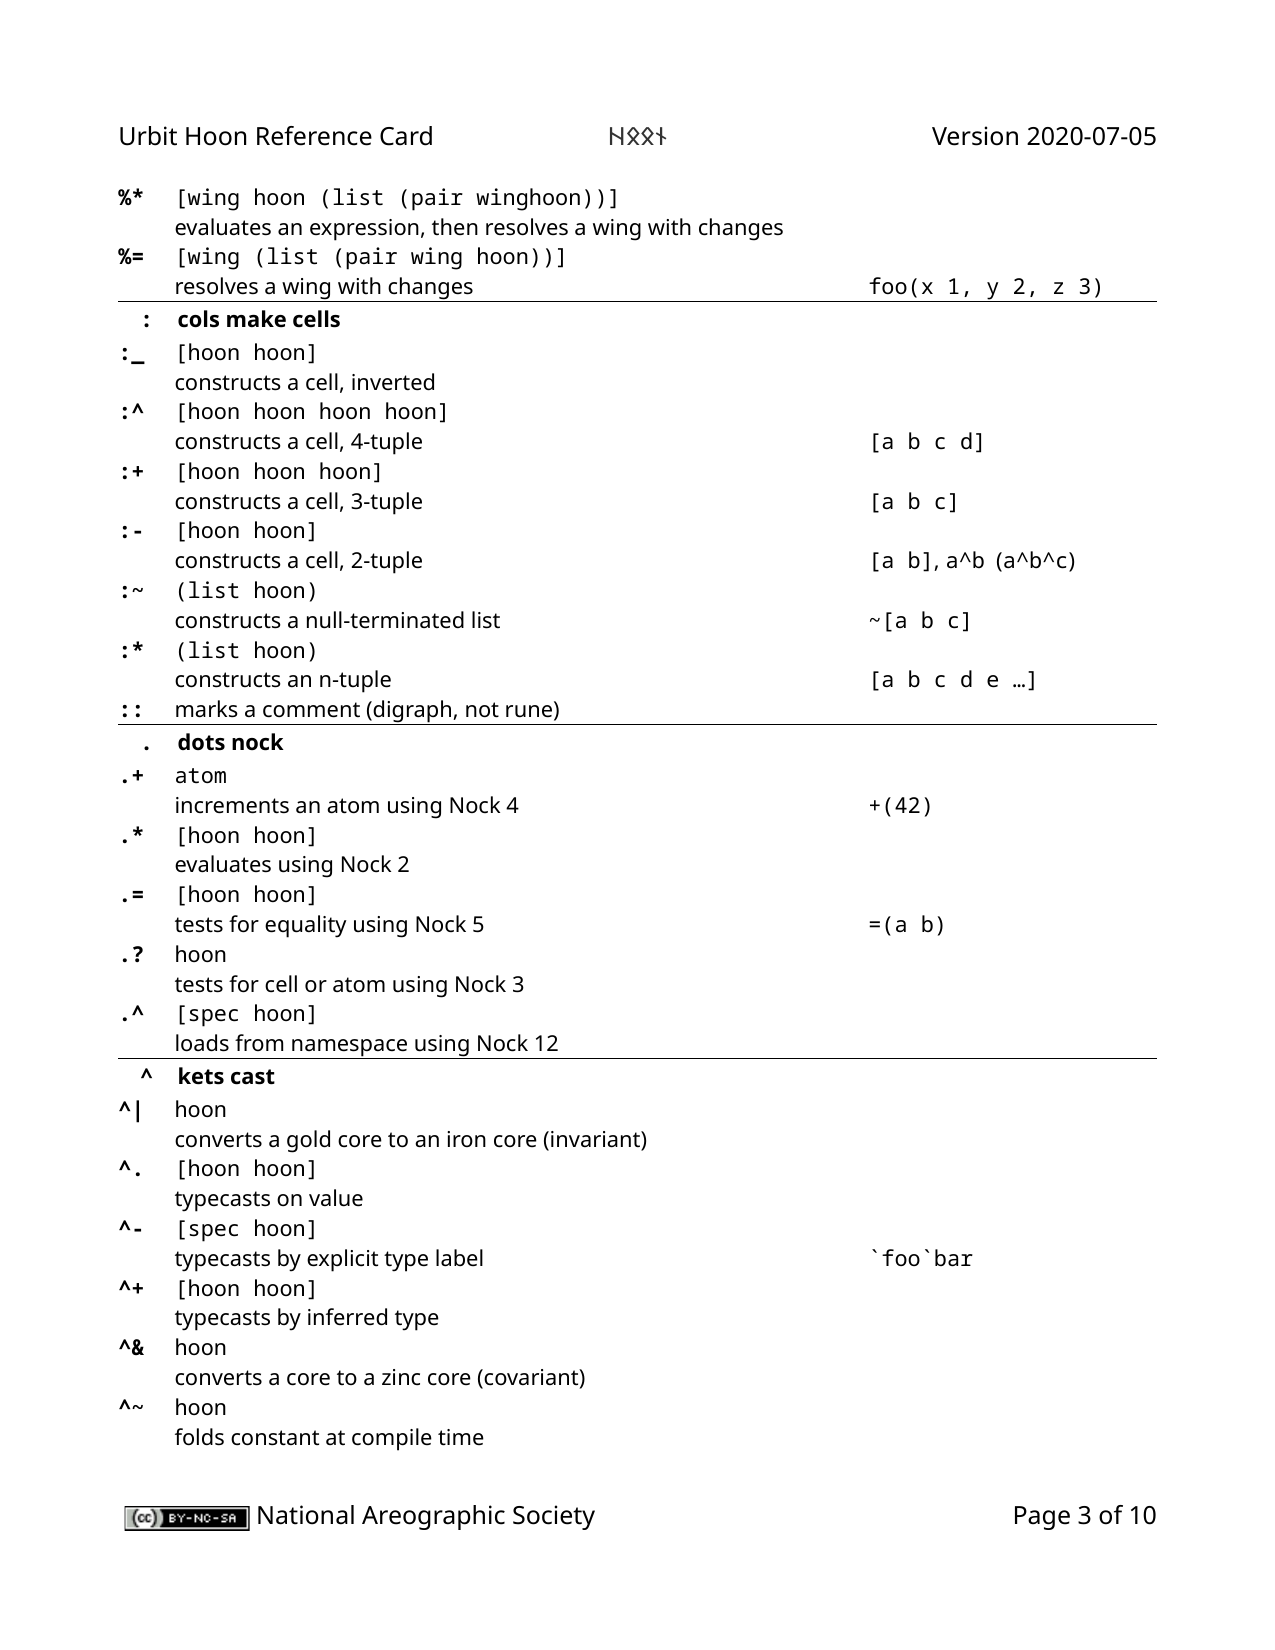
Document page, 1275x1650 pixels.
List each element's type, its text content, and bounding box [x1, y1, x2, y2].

table_cell converts a core to a zinc core (covariant) [174, 1362, 1157, 1392]
table_cell constructs a cell, inverted [174, 367, 1157, 396]
table_cell [118, 426, 174, 456]
table_cell dots nock [174, 725, 1157, 760]
table_cell foo(x 1, y 2, z 3) [868, 271, 1157, 301]
table_cell [118, 1362, 174, 1392]
table_cell [118, 790, 174, 819]
table_cell [hoon hoon] [174, 1154, 1157, 1183]
table_cell [118, 367, 174, 396]
table_cell :^ [118, 396, 174, 426]
table_cell [118, 909, 174, 939]
table_cell [a b c d e …] [868, 665, 1157, 694]
table_cell [hoon hoon] [174, 820, 1157, 849]
table_cell [118, 1028, 174, 1058]
table_cell %= [118, 241, 174, 271]
table_cell .? [118, 939, 174, 968]
table_cell hoon [174, 1392, 1157, 1422]
table_cell [hoon hoon] [174, 516, 868, 545]
table_cell (list hoon) [174, 575, 868, 605]
table_cell evaluates an expression, then resolves a wing with changes [174, 211, 1157, 241]
table_cell [hoon hoon hoon hoon] [174, 396, 868, 426]
table_cell [118, 605, 174, 635]
table_cell [wing (list (pair wing hoon))] [174, 241, 868, 271]
table_cell :~ [118, 575, 174, 605]
table_cell constructs a cell, 2-tuple [174, 545, 868, 575]
table_cell hoon [174, 1332, 1157, 1362]
table_cell [spec hoon] [174, 1213, 868, 1243]
table_cell .* [118, 820, 174, 849]
table_cell loads from namespace using Nock 12 [174, 1028, 1157, 1058]
table_cell [118, 271, 174, 301]
table_cell [118, 1303, 174, 1332]
table_cell [hoon hoon] [174, 1273, 1157, 1302]
table_cell [118, 545, 174, 575]
table_cell [a b c d] [868, 426, 1157, 456]
table_cell ^| [118, 1094, 174, 1124]
table_cell marks a comment (digraph, not rune) [174, 694, 1157, 724]
table_cell +(42) [868, 790, 1157, 819]
table_cell [868, 456, 1157, 486]
table_cell resolves a wing with changes [174, 271, 868, 301]
table_cell tests for equality using Nock 5 [174, 909, 868, 939]
table_cell folds constant at compile time [174, 1422, 1157, 1451]
table_cell [hoon hoon] [174, 337, 1157, 367]
table_cell [118, 211, 174, 241]
table_cell atom [174, 760, 868, 790]
table_cell ^- [118, 1213, 174, 1243]
table_cell [a b], a^b (a^b^c) [868, 545, 1157, 575]
table_cell :_ [118, 337, 174, 367]
table_cell evaluates using Nock 2 [174, 849, 1157, 879]
table_cell [hoon hoon] [174, 879, 868, 909]
table_cell [118, 1243, 174, 1273]
table_cell typecasts by inferred type [174, 1303, 1157, 1332]
table_cell ^ [118, 1059, 174, 1094]
table_cell ^+ [118, 1273, 174, 1302]
table_cell .= [118, 879, 174, 909]
table_cell constructs a cell, 4-tuple [174, 426, 868, 456]
table_cell cols make cells [174, 302, 1157, 337]
table_cell hoon [174, 939, 1157, 968]
table_cell .^ [118, 998, 174, 1028]
table_cell ^& [118, 1332, 174, 1362]
table_cell [118, 849, 174, 879]
table_cell [868, 241, 1157, 271]
table_cell :- [118, 516, 174, 545]
table_cell :+ [118, 456, 174, 486]
table_cell [868, 760, 1157, 790]
table_cell ^. [118, 1154, 174, 1183]
table_cell kets cast [174, 1059, 1157, 1094]
table_cell converts a gold core to an iron core (invariant) [174, 1124, 1157, 1153]
table_cell tests for cell or atom using Nock 3 [174, 969, 1157, 998]
table_cell constructs a cell, 3-tuple [174, 486, 868, 516]
table_cell [a b c] [868, 486, 1157, 516]
table_cell [868, 516, 1157, 545]
table_cell typecasts by explicit type label [174, 1243, 868, 1273]
table_cell typecasts on value [174, 1183, 1157, 1213]
table_cell : [118, 302, 174, 337]
table_cell increments an atom using Nock 4 [174, 790, 868, 819]
table_cell constructs a null-terminated list [174, 605, 868, 635]
table_cell [868, 1213, 1157, 1243]
table_cell constructs an n-tuple [174, 665, 868, 694]
table_cell .+ [118, 760, 174, 790]
table_cell [118, 969, 174, 998]
table_cell [118, 486, 174, 516]
table_cell [spec hoon] [174, 998, 1157, 1028]
table_cell [118, 665, 174, 694]
table_cell [118, 1422, 174, 1451]
table_cell [868, 396, 1157, 426]
picture [124, 1506, 250, 1531]
table_cell :* [118, 635, 174, 664]
table_cell hoon [174, 1094, 1157, 1124]
table_cell :: [118, 694, 174, 724]
table_cell [118, 1124, 174, 1153]
table_cell %* [118, 182, 174, 211]
table_cell =(a b) [868, 909, 1157, 939]
table_cell [wing hoon (list (pair winghoon))] [174, 182, 1157, 211]
table_cell [868, 879, 1157, 909]
table_cell ~[a b c] [868, 605, 1157, 635]
table_cell `foo`bar [868, 1243, 1157, 1273]
table_cell [hoon hoon hoon] [174, 456, 868, 486]
table_cell ^~ [118, 1392, 174, 1422]
table_cell . [118, 725, 174, 760]
table_cell [868, 575, 1157, 605]
table_cell [868, 635, 1157, 664]
table_cell [118, 1183, 174, 1213]
table_cell (list hoon) [174, 635, 868, 664]
